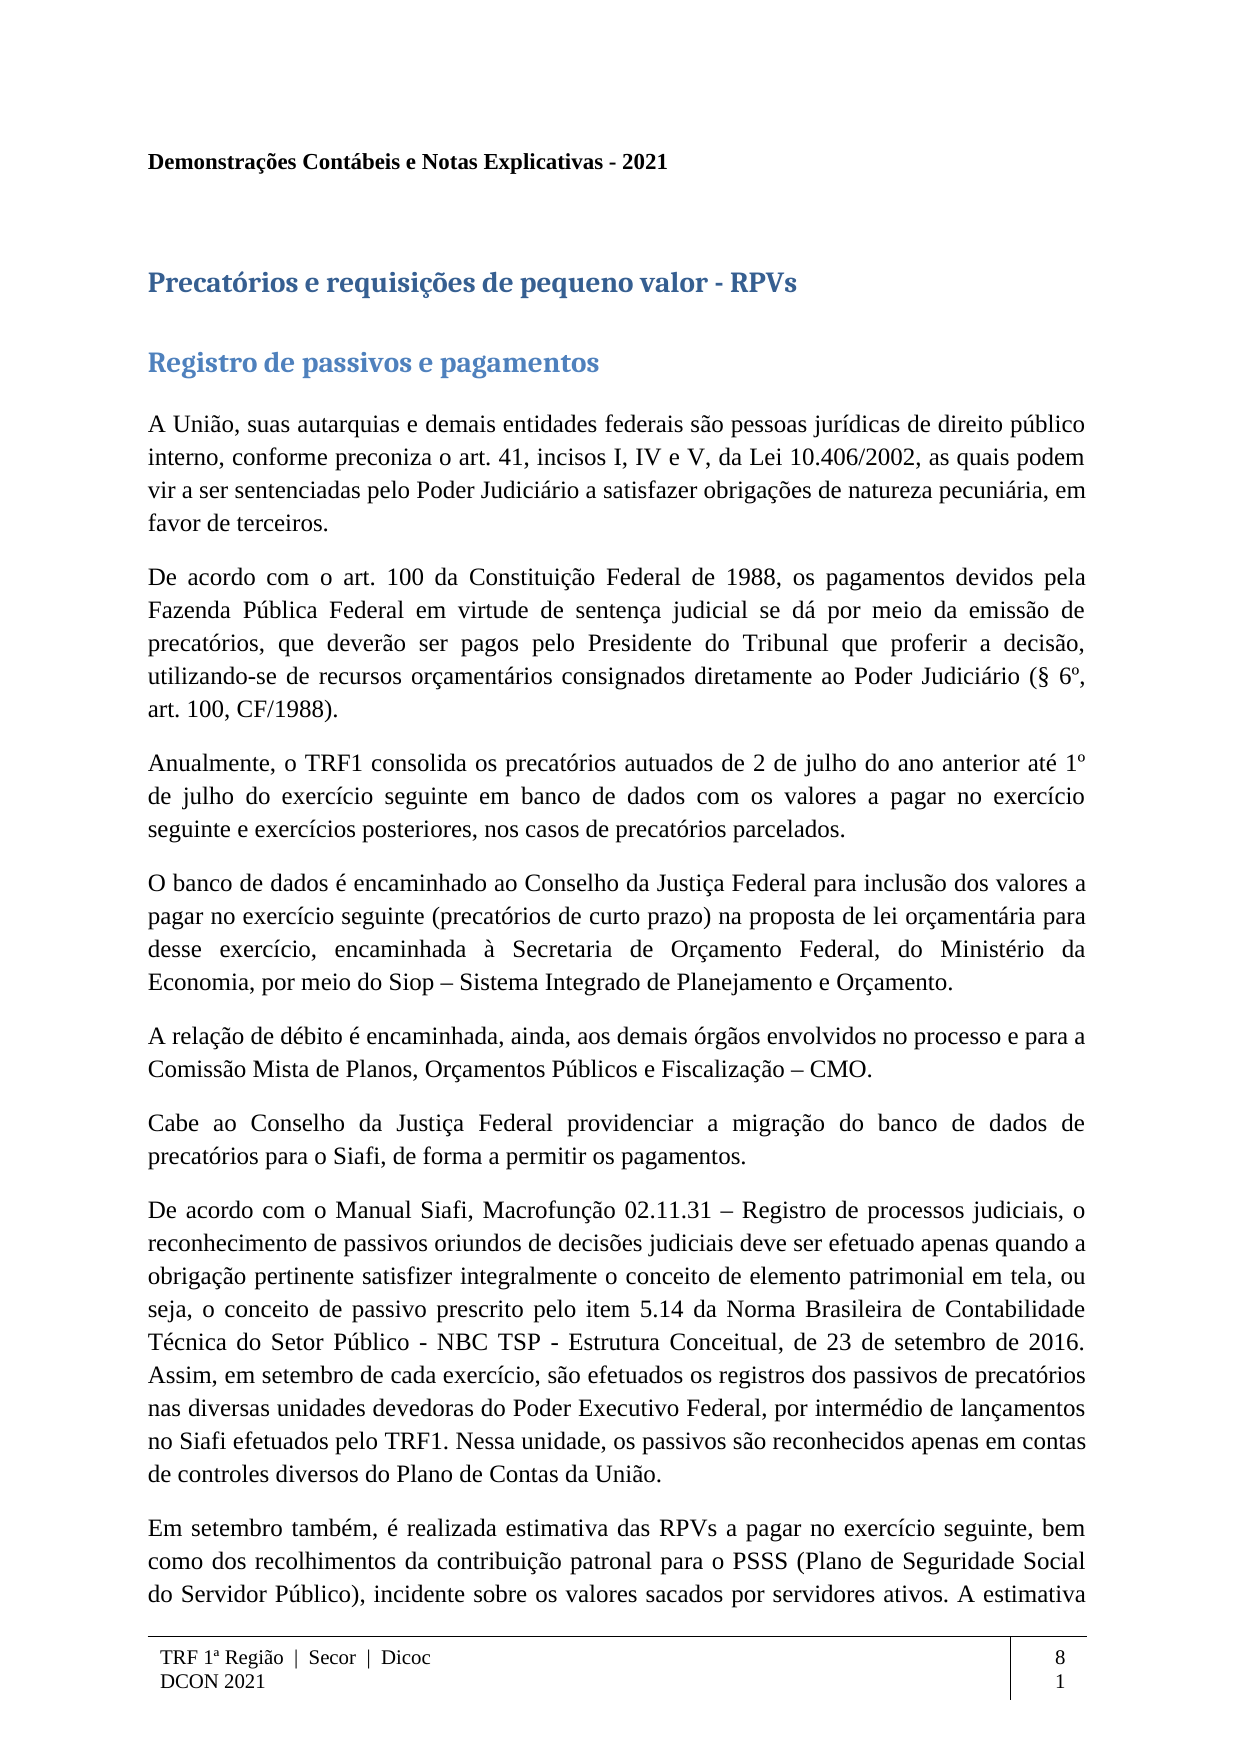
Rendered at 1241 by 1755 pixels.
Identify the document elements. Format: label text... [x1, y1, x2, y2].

subtitle Precatórios e requisições de pequeno valor - RPVs [148, 266, 1087, 299]
text O banco de dados é encaminhado ao Conselho da Justiça Federal para inclusão dos valores a pagar no exercício seguinte (precatórios de curto prazo) na proposta de lei orçamentária para desse exercício, encaminhada à Secretaria de Orçamento Federal, do Ministério da Economia, por meio do Siop – Sistema Integrado de Planejamento e Orçamento. [148, 868, 1087, 996]
text De acordo com o Manual Siafi, Macrofunção 02.11.31 – Registro de processos judiciais, o reconhecimento de passivos oriundos de decisões judiciais deve ser efetuado apenas quando a obrigação pertinente satisfizer integralmente o conceito de elemento patrimonial em tela, ou seja, o conceito de passivo prescrito pelo item 5.14 da Norma Brasileira de Contabilidade Técnica do Setor Público - NBC TSP - Estrutura Conceitual, de 23 de setembro de 2016. Assim, em setembro de cada exercício, são efetuados os registros dos passivos de precatórios nas diversas unidades devedoras do Poder Executivo Federal, por intermédio de lançamentos no Siafi efetuados pelo TRF1. Nessa unidade, os passivos são reconhecidos apenas em contas de controles diversos do Plano de Contas da União. [148, 1195, 1087, 1488]
text De acordo com o art. 100 da Constituição Federal de 1988, os pagamentos devidos pela Fazenda Pública Federal em virtude de sentença judicial se dá por meio da emissão de precatórios, que deverão ser pagos pelo Presidente do Tribunal que proferir a decisão, utilizando-se de recursos orçamentários consignados diretamente ao Poder Judiciário (§ 6º, art. 100, CF/1988). [148, 562, 1087, 723]
text A União, suas autarquias e demais entidades federais são pessoas jurídicas de direito público interno, conforme preconiza o art. 41, incisos I, IV e V, da Lei 10.406/2002, as quais podem vir a ser sentenciadas pelo Poder Judiciário a satisfazer obrigações de natureza pecuniária, em favor de terceiros. [148, 409, 1087, 537]
subtitle Registro de passivos e pagamentos [148, 346, 1087, 379]
text A relação de débito é encaminhada, ainda, aos demais órgãos envolvidos no processo e para a Comissão Mista de Planos, Orçamentos Públicos e Fiscalização – CMO. [148, 1021, 1087, 1083]
text Cabe ao Conselho da Justiça Federal providenciar a migração do banco de dados de precatórios para o Siafi, de forma a permitir os pagamentos. [148, 1108, 1087, 1170]
text Em setembro também, é realizada estimativa das RPVs a pagar no exercício seguinte, bem como dos recolhimentos da contribuição patronal para o PSSS (Plano de Seguridade Social do Servidor Público), incidente sobre os valores sacados por servidores ativos. A estimativa [148, 1513, 1087, 1608]
text Anualmente, o TRF1 consolida os precatórios autuados de 2 de julho do ano anterior até 1º de julho do exercício seguinte em banco de dados com os valores a pagar no exercício seguinte e exercícios posteriores, nos casos de precatórios parcelados. [148, 748, 1087, 843]
